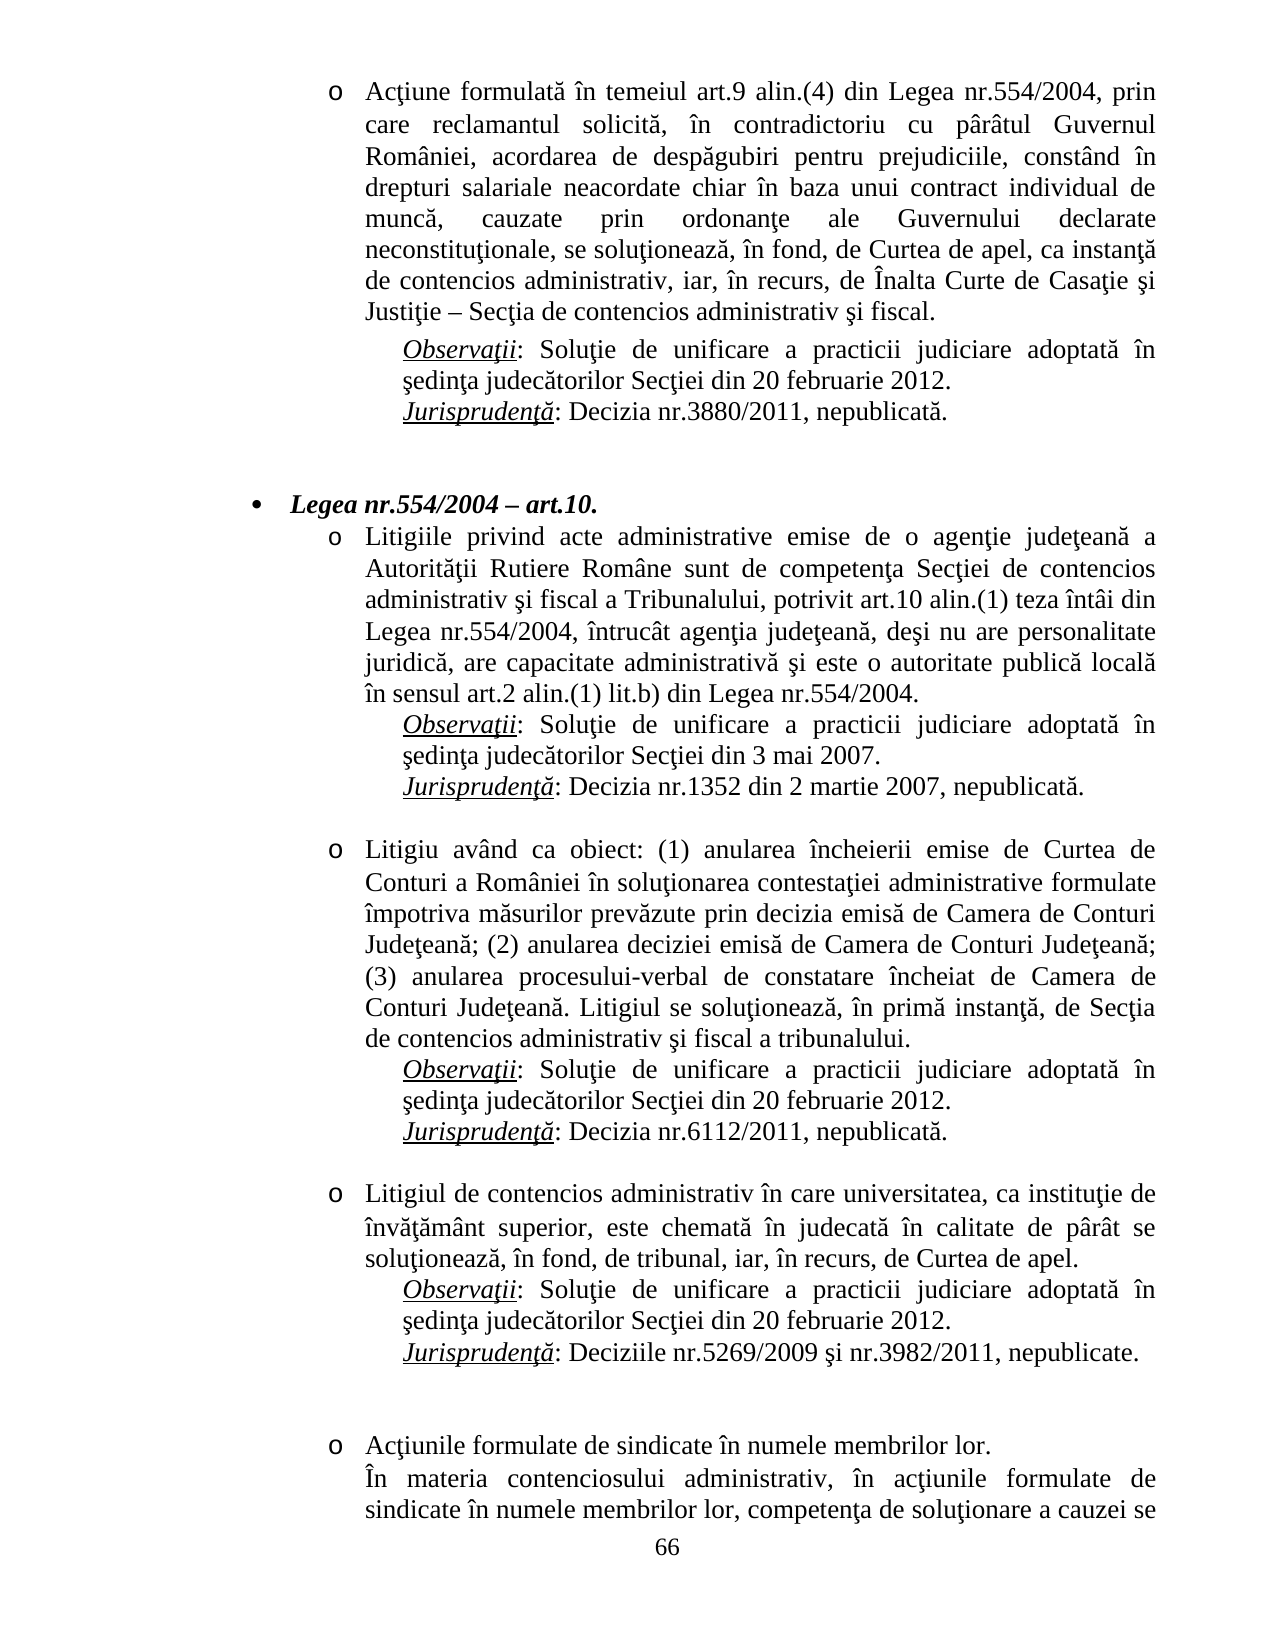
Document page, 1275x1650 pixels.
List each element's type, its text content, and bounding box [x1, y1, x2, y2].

list Acţiunile formulate de sindicate în numele membrilor lor. [327, 1429, 1157, 1462]
text Jurisprudenţă: Decizia nr.1352 din 2 martie 2007, nepublicată. [402, 770, 1157, 802]
list Legea nr.554/2004 – art.10. [252, 488, 1157, 519]
text Jurisprudenţă: Decizia nr.3880/2011, nepublicată. [402, 395, 1157, 426]
text Observaţii: Soluţie de unificare a practicii judiciare adoptată în şedinţa judecătorilor Secţiei din 20 februarie 2012. [402, 333, 1157, 395]
text Observaţii: Soluţie de unificare a practicii judiciare adoptată în şedinţa judecătorilor Secţiei din 20 februarie 2012. [402, 1273, 1157, 1336]
title Acţiune formulată în temeiul art.9 alin.(4) din Legea nr.554/2004, prin care reclamantul solicită, în contradictoriu cu pârâtul Guvernul României, acordarea de despăgubiri pentru prejudiciile, constând în drepturi salariale neacordate chiar în baza unui contract individual de muncă, cauzate prin ordonanţe ale Guvernului declarate neconstituţionale, se soluţionează, în fond, de Curtea de apel, ca instanţă de contencios administrativ, iar, în recurs, de Înalta Curte de Casaţie şi Justiţie – Secţia de contencios administrativ şi fiscal. [327, 75, 1157, 326]
list Litigiile privind acte administrative emise de o agenţie judeţeană a Autorităţii Rutiere Române sunt de competenţa Secţiei de contencios administrativ şi fiscal a Tribunalului, potrivit art.10 alin.(1) teza întâi din Legea nr.554/2004, întrucât agenţia judeţeană, deşi nu are personalitate juridică, are capacitate administrativă şi este o autoritate publică locală în sensul art.2 alin.(1) lit.b) din Legea nr.554/2004. [327, 519, 1157, 708]
list Litigiu având ca obiect: (1) anularea încheierii emise de Curtea de Conturi a României în soluţionarea contestaţiei administrative formulate împotriva măsurilor prevăzute prin decizia emisă de Camera de Conturi Judeţeană; (2) anularea deciziei emisă de Camera de Conturi Judeţeană; (3) anularea procesului-verbal de constatare încheiat de Camera de Conturi Judeţeană. Litigiul se soluţionează, în primă instanţă, de Secţia de contencios administrativ şi fiscal a tribunalului. [327, 833, 1157, 1053]
text Jurisprudenţă: Decizia nr.6112/2011, nepublicată. [402, 1115, 1157, 1146]
text Observaţii: Soluţie de unificare a practicii judiciare adoptată în şedinţa judecătorilor Secţiei din 3 mai 2007. [402, 708, 1157, 770]
text Observaţii: Soluţie de unificare a practicii judiciare adoptată în şedinţa judecătorilor Secţiei din 20 februarie 2012. [402, 1053, 1157, 1115]
text Jurisprudenţă: Deciziile nr.5269/2009 şi nr.3982/2011, nepublicate. [402, 1336, 1157, 1367]
text În materia contenciosului administrativ, în acţiunile formulate de sindicate în numele membrilor lor, competenţa de soluţionare a cauzei se [365, 1462, 1157, 1525]
list Litigiul de contencios administrativ în care universitatea, ca instituţie de învăţământ superior, este chemată în judecată în calitate de pârât se soluţionează, în fond, de tribunal, iar, în recurs, de Curtea de apel. [327, 1178, 1157, 1273]
